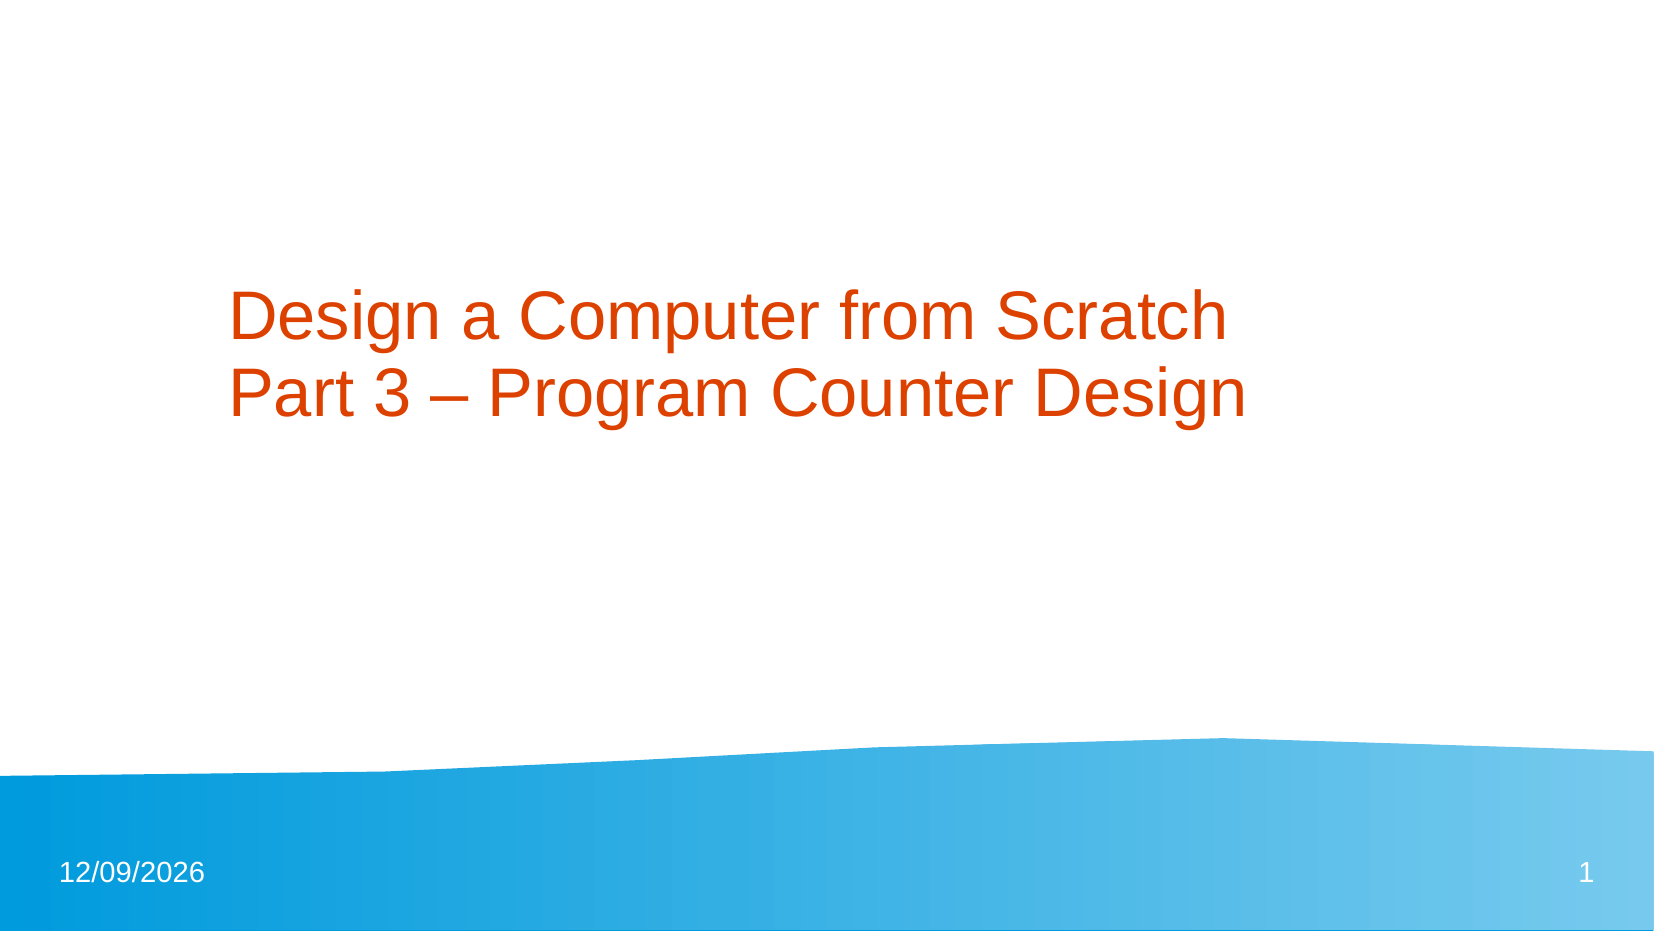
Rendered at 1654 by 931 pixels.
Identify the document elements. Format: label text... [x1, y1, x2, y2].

title Design a Computer from Scratch Part 3 – Program Counter Design [0, 265, 1477, 443]
